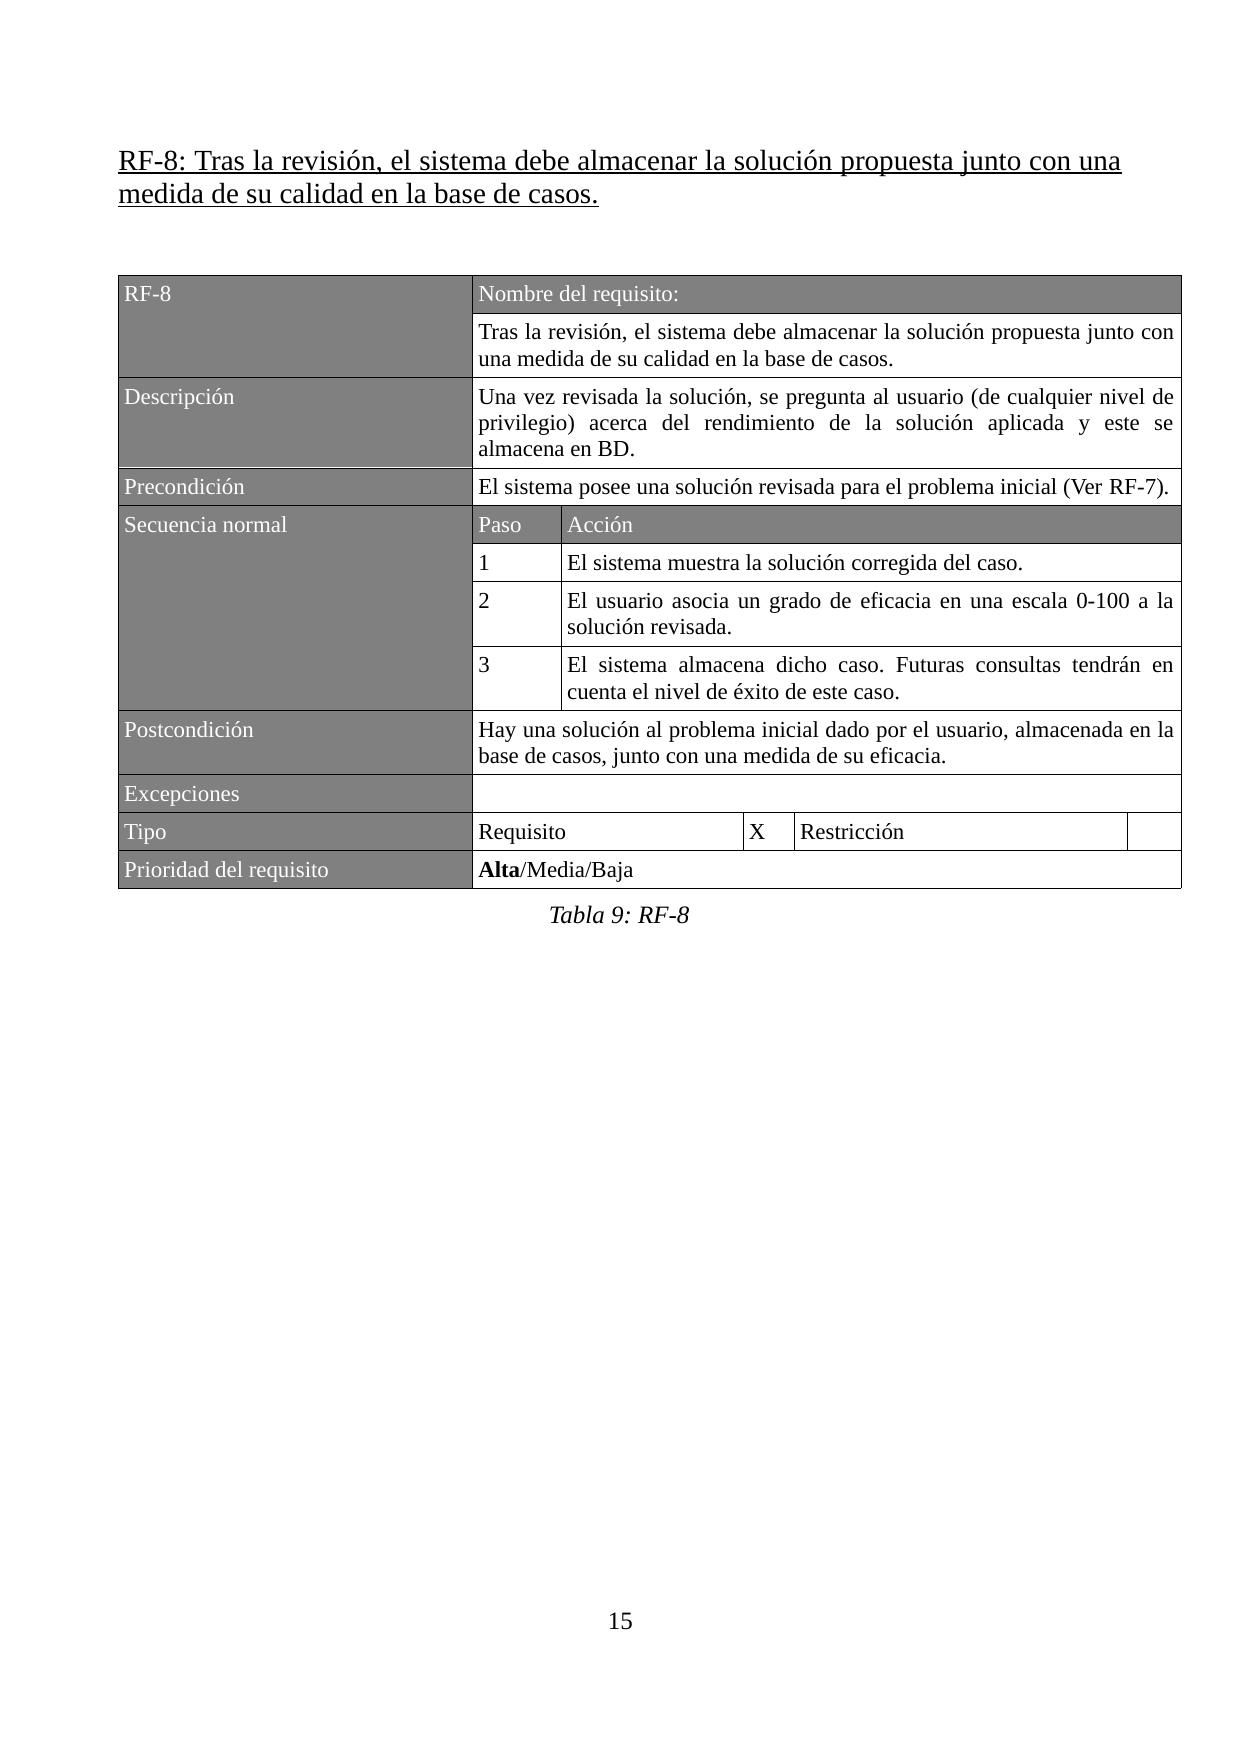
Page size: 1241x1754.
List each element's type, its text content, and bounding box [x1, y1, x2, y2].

text Tabla 9: RF-8 [118, 900, 1122, 929]
table_cell Descripción [119, 378, 472, 467]
table_cell Prioridad del requisito [119, 851, 472, 888]
table_cell X [744, 813, 794, 850]
table_cell [473, 775, 1181, 812]
table_cell Secuencia normal [119, 506, 472, 710]
table_cell Tras la revisión, el sistema debe almacenar la solución propuesta junto con una medida de su calidad en la base de casos. [473, 314, 1181, 377]
table_cell [1128, 813, 1181, 850]
table_cell El usuario asocia un grado de eficacia en una escala 0-100 a la solución revisada. [562, 582, 1181, 646]
table_header Nombre del requisito: [473, 276, 1181, 313]
table_cell Alta/Media/Baja [473, 851, 1181, 888]
table_cell Precondición [119, 469, 472, 505]
table_cell Una vez revisada la solución, se pregunta al usuario (de cualquier nivel de privilegio) acerca del rendimiento de la solución aplicada y este se almacena en BD. [473, 378, 1181, 467]
table_cell Postcondición [119, 711, 472, 774]
table_cell El sistema posee una solución revisada para el problema inicial (Ver RF-7). [473, 469, 1181, 505]
table_cell Restricción [795, 813, 1127, 850]
table_cell Paso [473, 506, 561, 543]
table_cell 3 [473, 647, 561, 710]
table_cell 2 [473, 582, 561, 646]
table_cell Requisito [473, 813, 743, 850]
table_cell El sistema muestra la solución corregida del caso. [562, 544, 1181, 581]
table_cell Tipo [119, 813, 472, 850]
table_cell Acción [562, 506, 1181, 543]
subtitle medida de su calidad en la base de casos. [118, 174, 1122, 210]
table_cell Hay una solución al problema inicial dado por el usuario, almacenada en la base de casos, junto con una medida de su eficacia. [473, 711, 1181, 774]
table_cell El sistema almacena dicho caso. Futuras consultas tendrán en cuenta el nivel de éxito de este caso. [562, 647, 1181, 710]
table_header RF-8 [119, 276, 472, 377]
subtitle RF-8: Tras la revisión, el sistema debe almacenar la solución propuesta junto con una [118, 143, 1122, 172]
table_cell Excepciones [119, 775, 472, 812]
table_cell 1 [473, 544, 561, 581]
